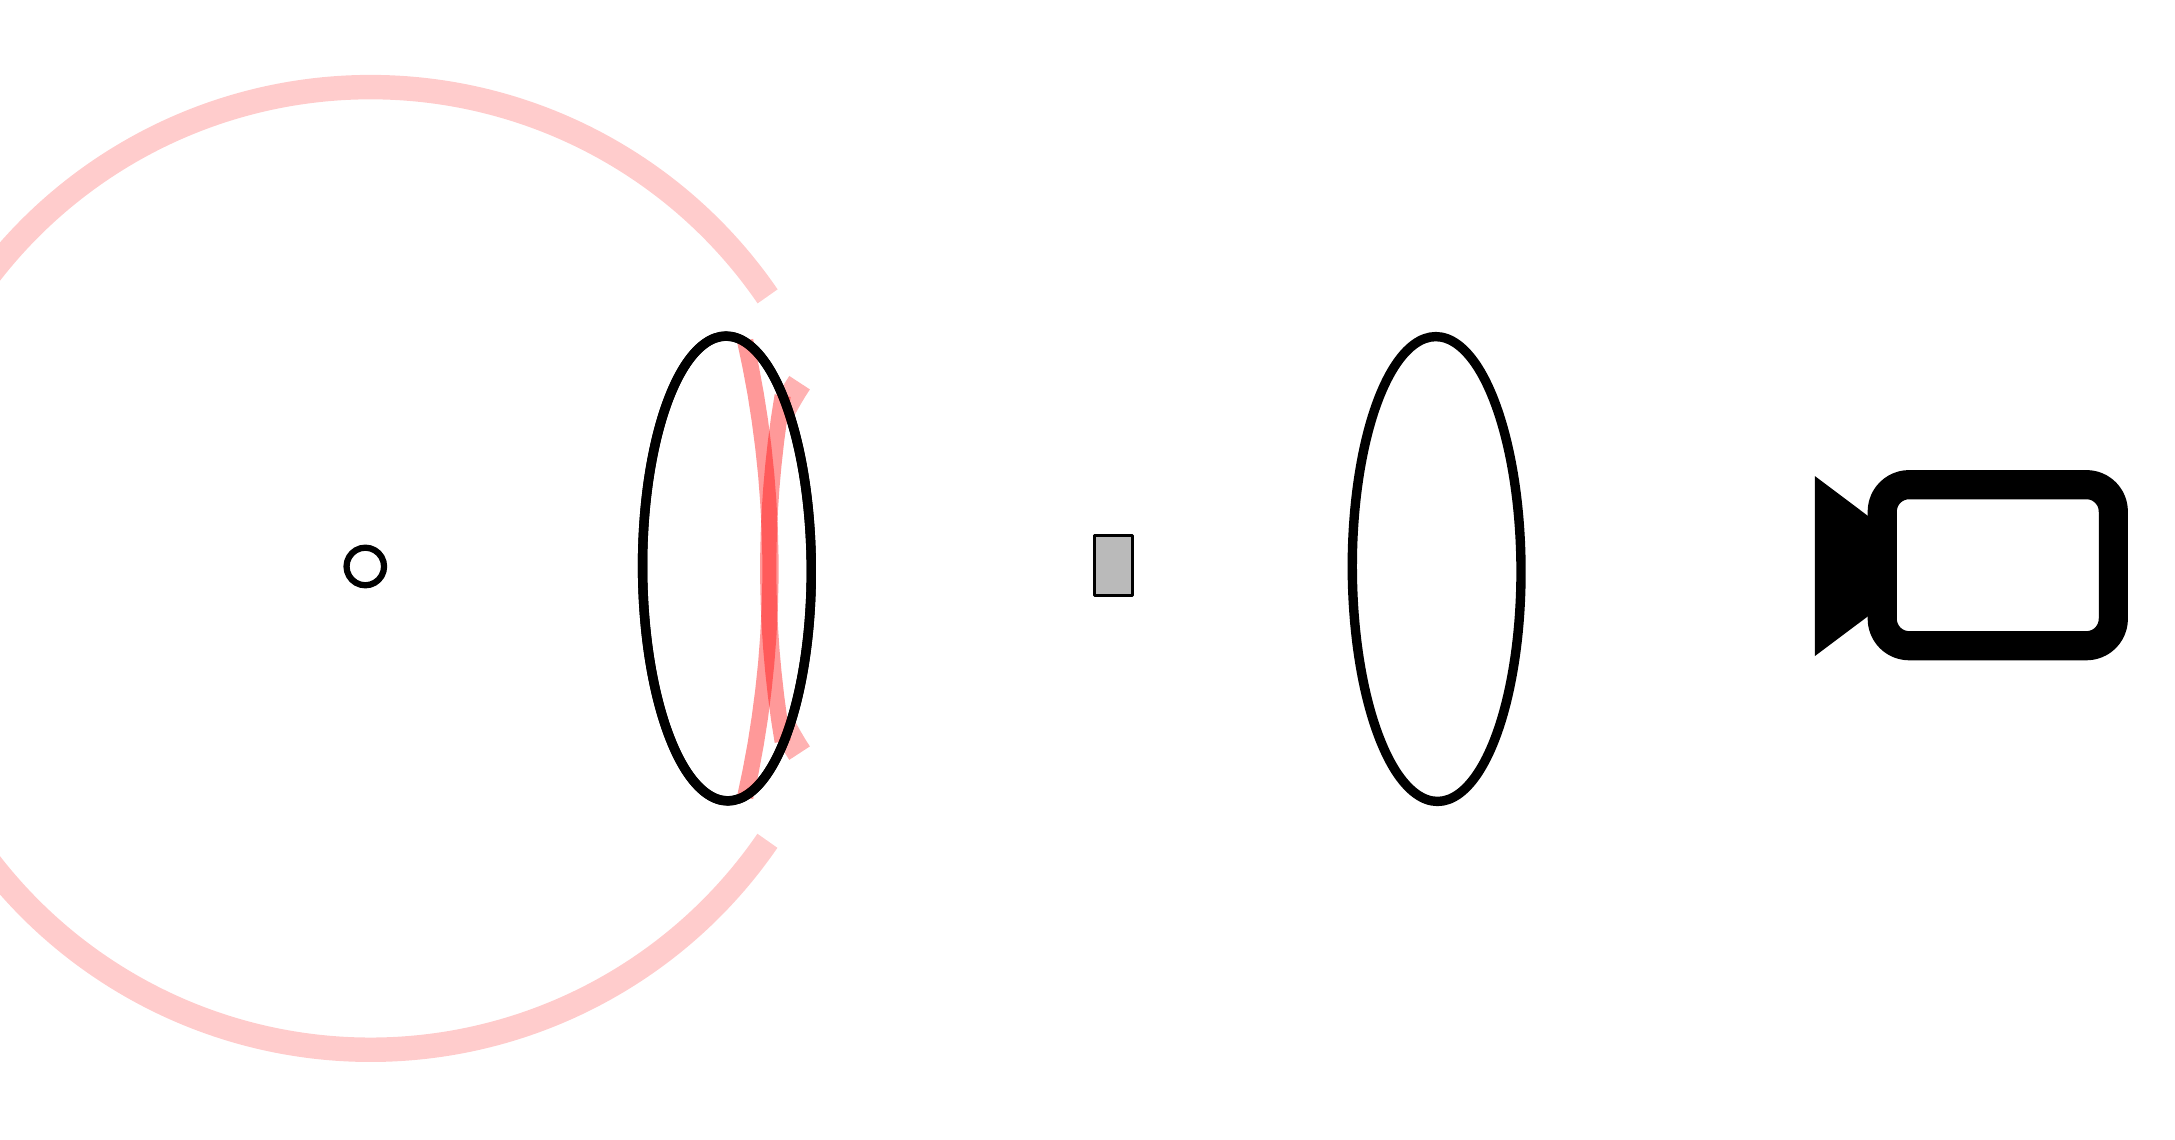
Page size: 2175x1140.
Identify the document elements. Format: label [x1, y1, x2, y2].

text_box [648, 341, 806, 796]
text_box [0, 0, 1747, 1140]
text_box [1814, 476, 1875, 657]
text_box [1882, 484, 2114, 646]
